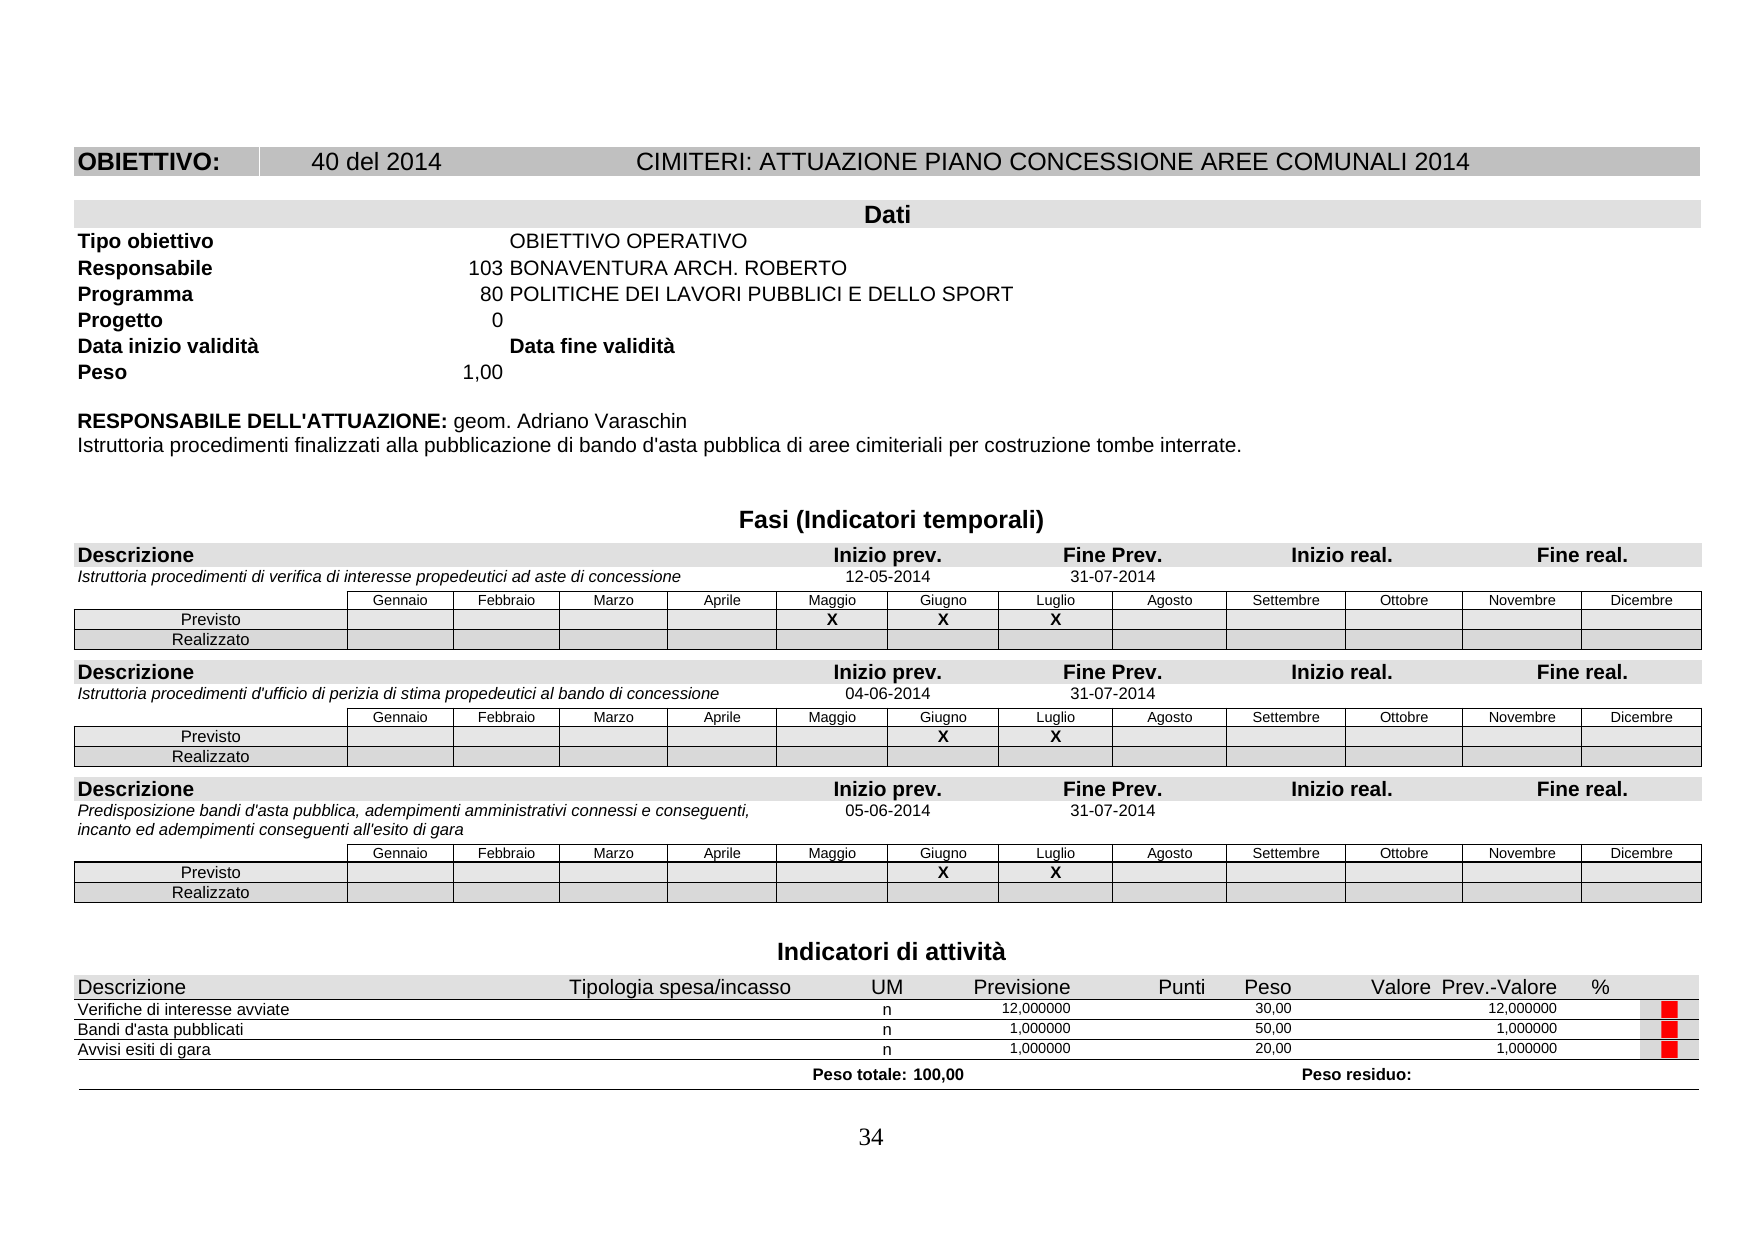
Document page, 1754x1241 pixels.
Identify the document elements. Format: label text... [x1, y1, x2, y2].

table_header Fine Prev. [999, 777, 1227, 801]
table_cell [560, 727, 667, 746]
table_cell [454, 630, 559, 649]
table_header Inizio prev. [777, 543, 999, 567]
table_cell [777, 630, 887, 649]
table_cell [1560, 1040, 1640, 1059]
table_cell [1227, 567, 1463, 586]
table_cell [1227, 801, 1463, 839]
table_cell [74, 1059, 79, 1089]
table_header Peso [1214, 975, 1295, 999]
table_header Maggio [777, 709, 887, 726]
table_header Agosto [1113, 592, 1226, 609]
table_header Luglio [999, 592, 1112, 609]
table_cell [777, 727, 887, 746]
table_cell [1113, 883, 1226, 902]
table_cell 04-06-2014 [777, 684, 999, 703]
table_header CIMITERI: ATTUAZIONE PIANO CONCESSIONE AREE COMUNALI 2014 [633, 147, 1700, 176]
table_cell [1346, 883, 1462, 902]
table_cell 12,000000 [932, 1000, 1074, 1019]
table_cell [1560, 1000, 1640, 1019]
table_header Aprile [668, 709, 776, 726]
table_header Gennaio [348, 709, 453, 726]
table_header Febbraio [454, 709, 559, 726]
table_cell [1074, 1000, 1214, 1019]
table_cell [454, 863, 559, 882]
table_cell Data fine validità [506, 333, 680, 359]
table_cell [1295, 1000, 1434, 1019]
table_cell [1463, 863, 1581, 882]
table_header Febbraio [454, 845, 559, 861]
table_cell [1582, 727, 1701, 746]
table_cell Peso [74, 359, 329, 385]
table_cell [668, 883, 776, 902]
table_cell [1560, 1020, 1640, 1039]
table_cell [888, 883, 998, 902]
table_cell [1582, 610, 1701, 629]
table_cell [777, 863, 887, 882]
table_header % [1560, 975, 1640, 999]
table_cell [1346, 727, 1462, 746]
table_cell [1463, 630, 1581, 649]
table_cell 1,000000 [1434, 1020, 1560, 1039]
table_cell [348, 727, 453, 746]
table_cell 12,000000 [1434, 1000, 1560, 1019]
table_header [74, 844, 347, 861]
table_header Valore [1295, 975, 1434, 999]
table_cell [560, 883, 667, 902]
table_cell 1,000000 [932, 1040, 1074, 1059]
table_header OBIETTIVO: [74, 147, 259, 176]
table_header Maggio [777, 845, 887, 861]
table_header Settembre [1227, 709, 1345, 726]
table_cell Responsabile [74, 255, 324, 281]
table_cell [566, 1000, 842, 1019]
table_cell [1346, 863, 1462, 882]
table_cell [1227, 684, 1463, 703]
table_header Giugno [888, 592, 998, 609]
table_header Ottobre [1346, 709, 1462, 726]
table_cell [329, 228, 506, 254]
table_cell [506, 307, 1701, 333]
table_cell [777, 883, 887, 902]
table_cell [1227, 747, 1345, 766]
table_header Ottobre [1346, 845, 1462, 861]
table_header Prev.-Valore [1434, 975, 1560, 999]
table_cell Verifiche di interesse avviate [74, 1000, 566, 1019]
table_cell 1,00 [329, 359, 506, 385]
table_header Agosto [1113, 845, 1226, 861]
table_cell [348, 863, 453, 882]
table_cell [1640, 1020, 1699, 1039]
table_cell [566, 1040, 842, 1059]
table_cell 100,00 [910, 1060, 1134, 1089]
table_cell [1582, 747, 1701, 766]
table_header Descrizione [74, 543, 777, 567]
table_cell [1582, 863, 1701, 882]
table_header Marzo [560, 845, 667, 861]
table_cell [348, 630, 453, 649]
table_cell [1346, 630, 1462, 649]
table_header Marzo [560, 709, 667, 726]
table_cell [777, 747, 887, 766]
table_cell [1227, 863, 1345, 882]
table_cell Peso totale: [79, 1060, 910, 1089]
table_cell [1463, 610, 1581, 629]
table_cell Istruttoria procedimenti d'ufficio di perizia di stima propedeutici al bando di concessione [74, 684, 777, 703]
table_cell [454, 883, 559, 902]
table_cell 30,00 [1214, 1000, 1295, 1019]
table_header Fine Prev. [999, 660, 1227, 684]
text Indicatori di attività [71, 936, 1712, 965]
table_cell [348, 747, 453, 766]
table_cell [454, 747, 559, 766]
table_cell [1113, 610, 1226, 629]
table_header Inizio real. [1227, 660, 1463, 684]
table_cell [999, 883, 1112, 902]
table_header 40 del 2014 [260, 147, 633, 176]
table_cell [1415, 1060, 1699, 1089]
table_cell [668, 863, 776, 882]
table_cell [888, 630, 998, 649]
table_cell [1113, 747, 1226, 766]
table_cell [999, 630, 1112, 649]
table_cell [1463, 684, 1702, 703]
table_cell [1227, 610, 1345, 629]
table_cell 20,00 [1214, 1040, 1295, 1059]
table_cell Previsto [75, 727, 347, 746]
table_cell Realizzato [75, 883, 347, 902]
table_cell [1113, 863, 1226, 882]
table_cell Previsto [75, 610, 347, 629]
table_cell [1193, 228, 1701, 254]
table_cell [348, 610, 453, 629]
table_cell [999, 747, 1112, 766]
table_header Fine real. [1463, 543, 1702, 567]
table_header Giugno [888, 709, 998, 726]
table_cell 80 [324, 281, 506, 307]
table_cell 1,000000 [932, 1020, 1074, 1039]
table_cell OBIETTIVO OPERATIVO [506, 228, 1193, 254]
table_cell [1295, 1040, 1434, 1059]
table_header Ottobre [1346, 592, 1462, 609]
table_cell [1346, 610, 1462, 629]
table_cell 0 [324, 307, 506, 333]
table_cell [1463, 801, 1702, 839]
table_cell 12-05-2014 [777, 567, 999, 586]
table_cell Progetto [74, 307, 324, 333]
table_header Luglio [999, 845, 1112, 861]
table_cell Istruttoria procedimenti di verifica di interesse propedeutici ad aste di concessione [74, 567, 777, 586]
table_header Tipologia spesa/incasso [566, 975, 842, 999]
table_cell Realizzato [75, 747, 347, 766]
table_header [1640, 975, 1699, 999]
table_cell [1227, 727, 1345, 746]
table_cell [454, 610, 559, 629]
text Fasi (Indicatori temporali) [71, 505, 1712, 533]
table_cell [1463, 567, 1702, 586]
table_header Inizio prev. [777, 777, 999, 801]
table_header Luglio [999, 709, 1112, 726]
table_header UM [842, 975, 932, 999]
table_header Descrizione [74, 660, 777, 684]
table_cell [668, 727, 776, 746]
table_header Dati [74, 200, 1701, 228]
table_cell 31-07-2014 [999, 567, 1227, 586]
table_cell [1640, 1000, 1699, 1019]
table_cell [1640, 1040, 1699, 1059]
table_cell [668, 630, 776, 649]
table_header Gennaio [348, 592, 453, 609]
table_header Novembre [1463, 709, 1581, 726]
table_cell [506, 359, 680, 385]
table_cell 1,000000 [1434, 1040, 1560, 1059]
table_header Fine real. [1463, 660, 1702, 684]
table_cell [566, 1020, 842, 1039]
table_cell [1346, 747, 1462, 766]
table_header Descrizione [74, 975, 566, 999]
table_cell [560, 863, 667, 882]
table_cell BONAVENTURA ARCH. ROBERTO [506, 255, 1701, 281]
table_header Febbraio [454, 592, 559, 609]
table_cell 31-07-2014 [999, 684, 1227, 703]
table_cell [1113, 727, 1226, 746]
table_cell [1463, 883, 1581, 902]
table_cell [888, 747, 998, 766]
table_cell [1582, 630, 1701, 649]
table_cell [668, 747, 776, 766]
table_cell 31-07-2014 [999, 801, 1227, 839]
table_cell [1227, 883, 1345, 902]
table_header Previsione [932, 975, 1074, 999]
table_cell [454, 727, 559, 746]
table_cell [1227, 630, 1345, 649]
table_cell [1463, 747, 1581, 766]
table_cell n [842, 1000, 932, 1019]
table_cell Predisposizione bandi d'asta pubblica, adempimenti amministrativi connessi e conseguenti, incanto ed adempimenti conseguenti all'esito di gara [74, 801, 777, 839]
table_header Maggio [777, 592, 887, 609]
table_header Novembre [1463, 845, 1581, 861]
table_cell X [888, 610, 998, 629]
table_header Settembre [1227, 845, 1345, 861]
table_header Fine real. [1463, 777, 1702, 801]
table_cell Bandi d'asta pubblicati [74, 1020, 566, 1039]
table_cell [1295, 1020, 1434, 1039]
table_header Aprile [668, 592, 776, 609]
table_cell 05-06-2014 [777, 801, 999, 839]
table_cell 50,00 [1214, 1020, 1295, 1039]
table_cell [1463, 727, 1581, 746]
table_header Dicembre [1582, 592, 1701, 609]
table_cell [1074, 1020, 1214, 1039]
table_cell X [888, 863, 998, 882]
table_header Marzo [560, 592, 667, 609]
table_cell POLITICHE DEI LAVORI PUBBLICI E DELLO SPORT [506, 281, 1701, 307]
table_cell [680, 333, 1701, 359]
table_header Punti [1074, 975, 1214, 999]
table_cell [560, 630, 667, 649]
table_cell X [999, 863, 1112, 882]
table_header Novembre [1463, 592, 1581, 609]
table_cell [1113, 630, 1226, 649]
table_cell X [999, 610, 1112, 629]
table_cell [1074, 1040, 1214, 1059]
table_cell Data inizio validità [74, 333, 329, 359]
table_header Aprile [668, 845, 776, 861]
table_header RESPONSABILE DELL'ATTUAZIONE: geom. Adriano Varaschin Istruttoria procedimenti finalizzati alla pubblicazione di bando d'asta pubblica di aree cimiteriali per costruzione tombe interrate. [74, 409, 1702, 481]
table_header Descrizione [74, 777, 777, 801]
table_cell n [842, 1040, 932, 1059]
table_cell X [999, 727, 1112, 746]
table_cell [668, 610, 776, 629]
table_cell 103 [324, 255, 506, 281]
table_header Inizio real. [1227, 543, 1463, 567]
table_cell [560, 747, 667, 766]
table_header Settembre [1227, 592, 1345, 609]
table_header Dicembre [1582, 845, 1701, 861]
table_cell n [842, 1020, 932, 1039]
table_header [74, 708, 347, 726]
table_header Gennaio [348, 845, 453, 861]
table_cell [329, 333, 506, 359]
table_cell Tipo obiettivo [74, 228, 329, 254]
table_header Inizio real. [1227, 777, 1463, 801]
table_cell Programma [74, 281, 324, 307]
table_header Inizio prev. [777, 660, 999, 684]
table_header Giugno [888, 845, 998, 861]
table_cell [680, 359, 1701, 385]
table_cell [560, 610, 667, 629]
table_header [74, 591, 347, 609]
table_header Dicembre [1582, 709, 1701, 726]
table_cell Peso residuo: [1134, 1060, 1415, 1089]
table_cell [1582, 883, 1701, 902]
table_cell Avvisi esiti di gara [74, 1040, 566, 1059]
table_cell X [888, 727, 998, 746]
table_cell [348, 883, 453, 902]
table_cell Previsto [75, 863, 347, 882]
table_header Agosto [1113, 709, 1226, 726]
table_cell Realizzato [75, 630, 347, 649]
table_header Fine Prev. [999, 543, 1227, 567]
table_cell X [777, 610, 887, 629]
